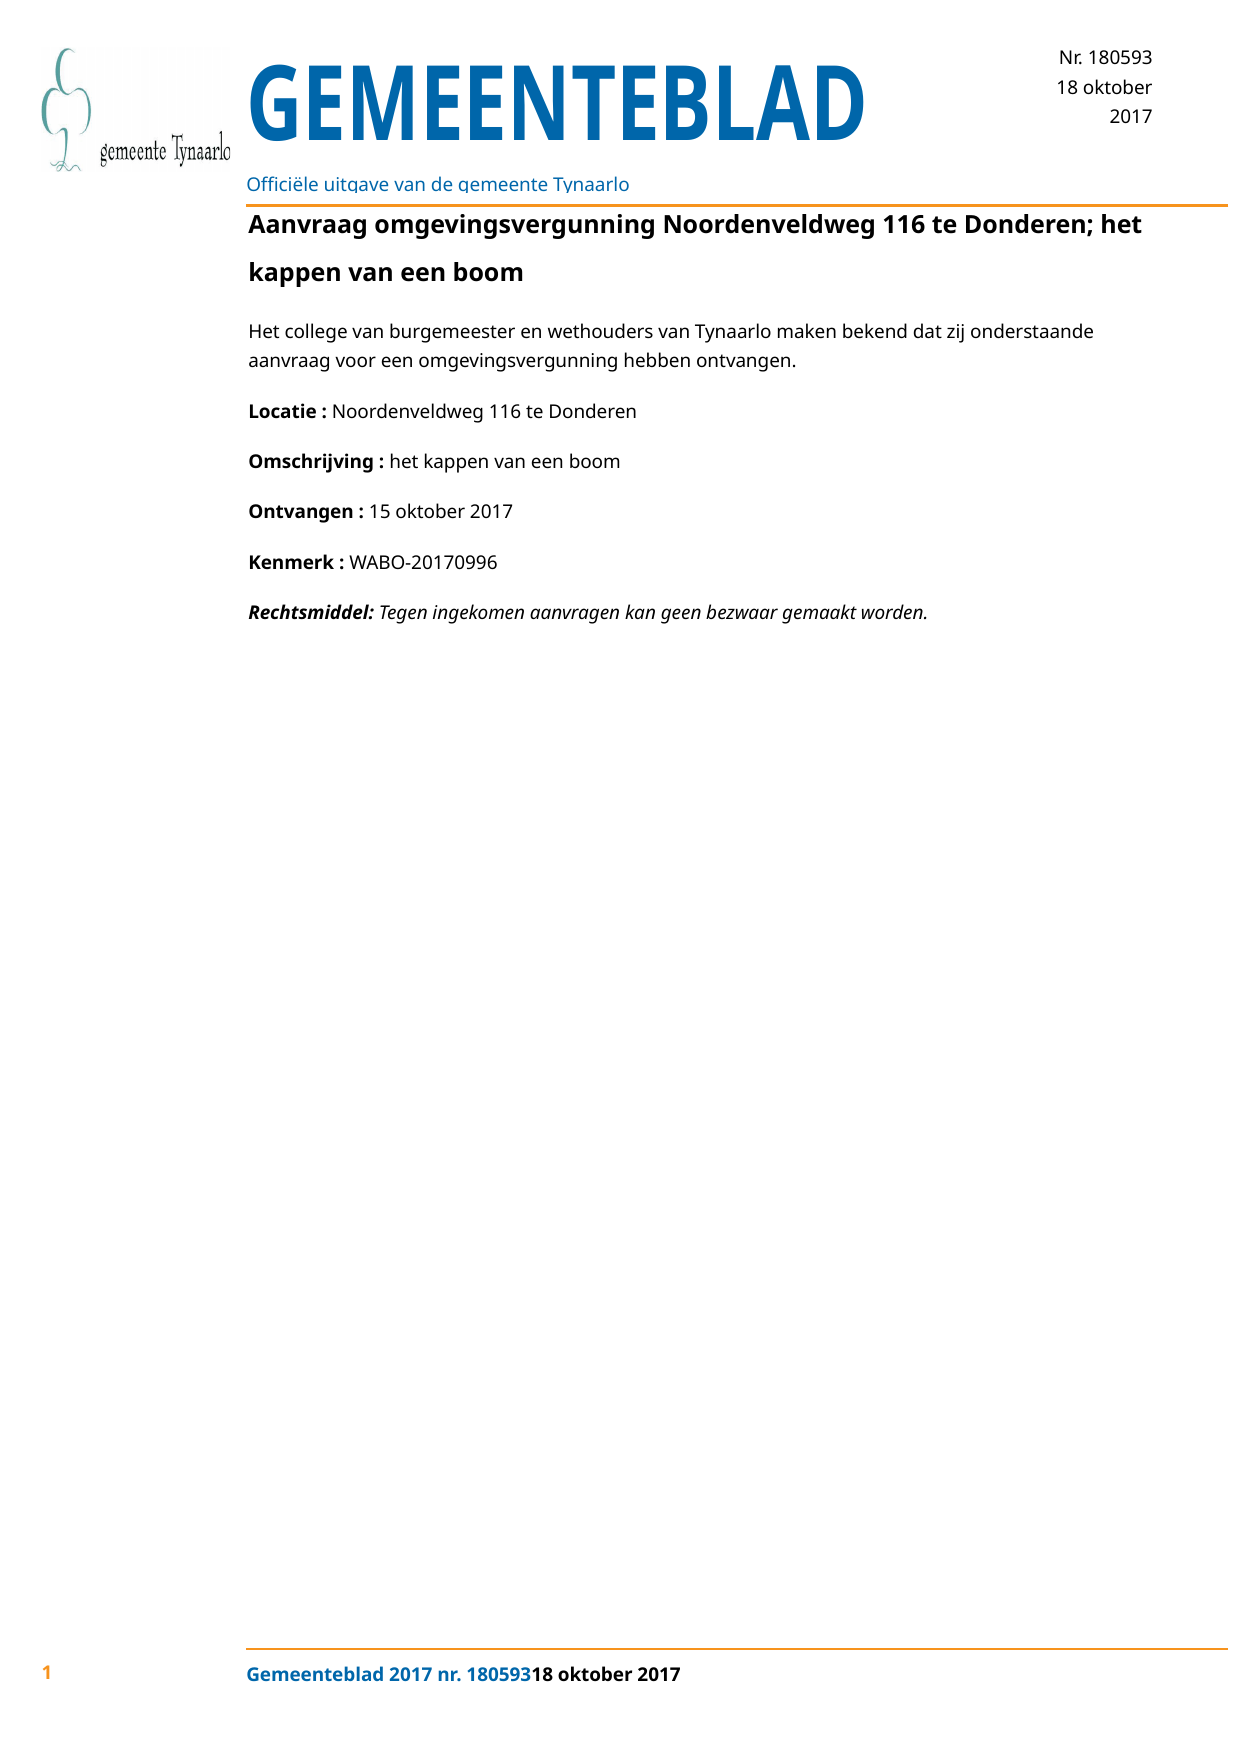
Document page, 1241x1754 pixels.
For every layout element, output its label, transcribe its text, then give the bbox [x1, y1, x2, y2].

text Aanvraag omgevingsvergunning Noordenveldweg 116 te Donderen; het kappen van een boom [248, 207, 1152, 288]
text Rechtsmiddel: Tegen ingekomen aanvragen kan geen bezwaar gemaakt worden. [248, 599, 1152, 625]
text Locatie : Noordenveldweg 116 te Donderen [248, 398, 1152, 424]
text Kenmerk : WABO-20170996 [248, 549, 1152, 575]
text Ontvangen : 15 oktober 2017 [248, 499, 1152, 524]
text Het college van burgemeester en wethouders van Tynaarlo maken bekend dat zij onderstaande aanvraag voor een omgevingsvergunning hebben ontvangen. [248, 318, 1152, 373]
text Omschrijving : het kappen van een boom [248, 448, 1152, 474]
picture [41, 47, 231, 172]
